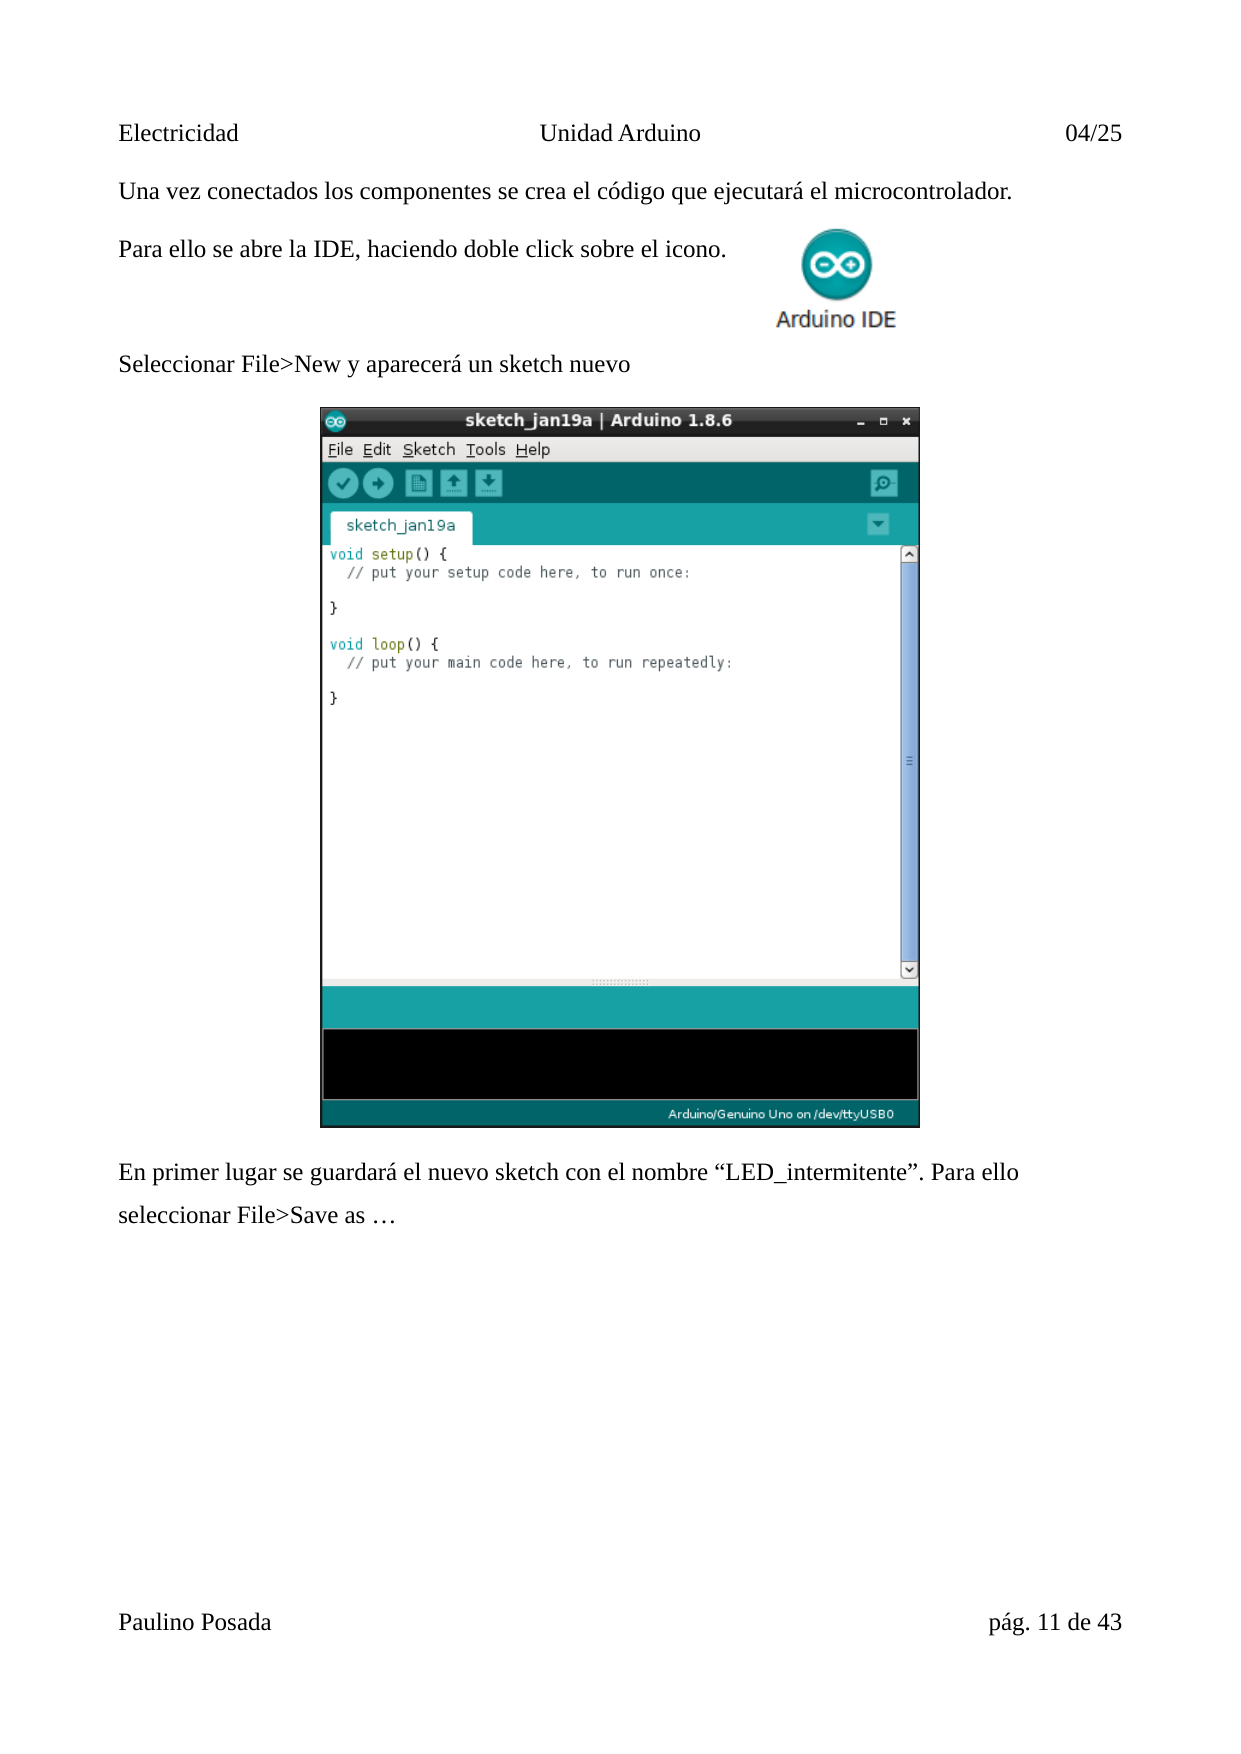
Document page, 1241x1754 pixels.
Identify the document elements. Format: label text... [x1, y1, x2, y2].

text [907, 234, 1122, 263]
picture [320, 407, 920, 1128]
text En primer lugar se guardará el nuevo sketch con el nombre “LED_intermitente”. Para ello seleccionar File>Save as … [118, 1157, 1122, 1229]
text Seleccionar File>New y aparecerá un sketch nuevo [118, 349, 1122, 378]
picture [764, 223, 907, 337]
text Una vez conectados los componentes se crea el código que ejecutará el microcontrolador. [118, 176, 1122, 205]
text Para ello se abre la IDE, haciendo doble click sobre el icono. [118, 234, 764, 263]
